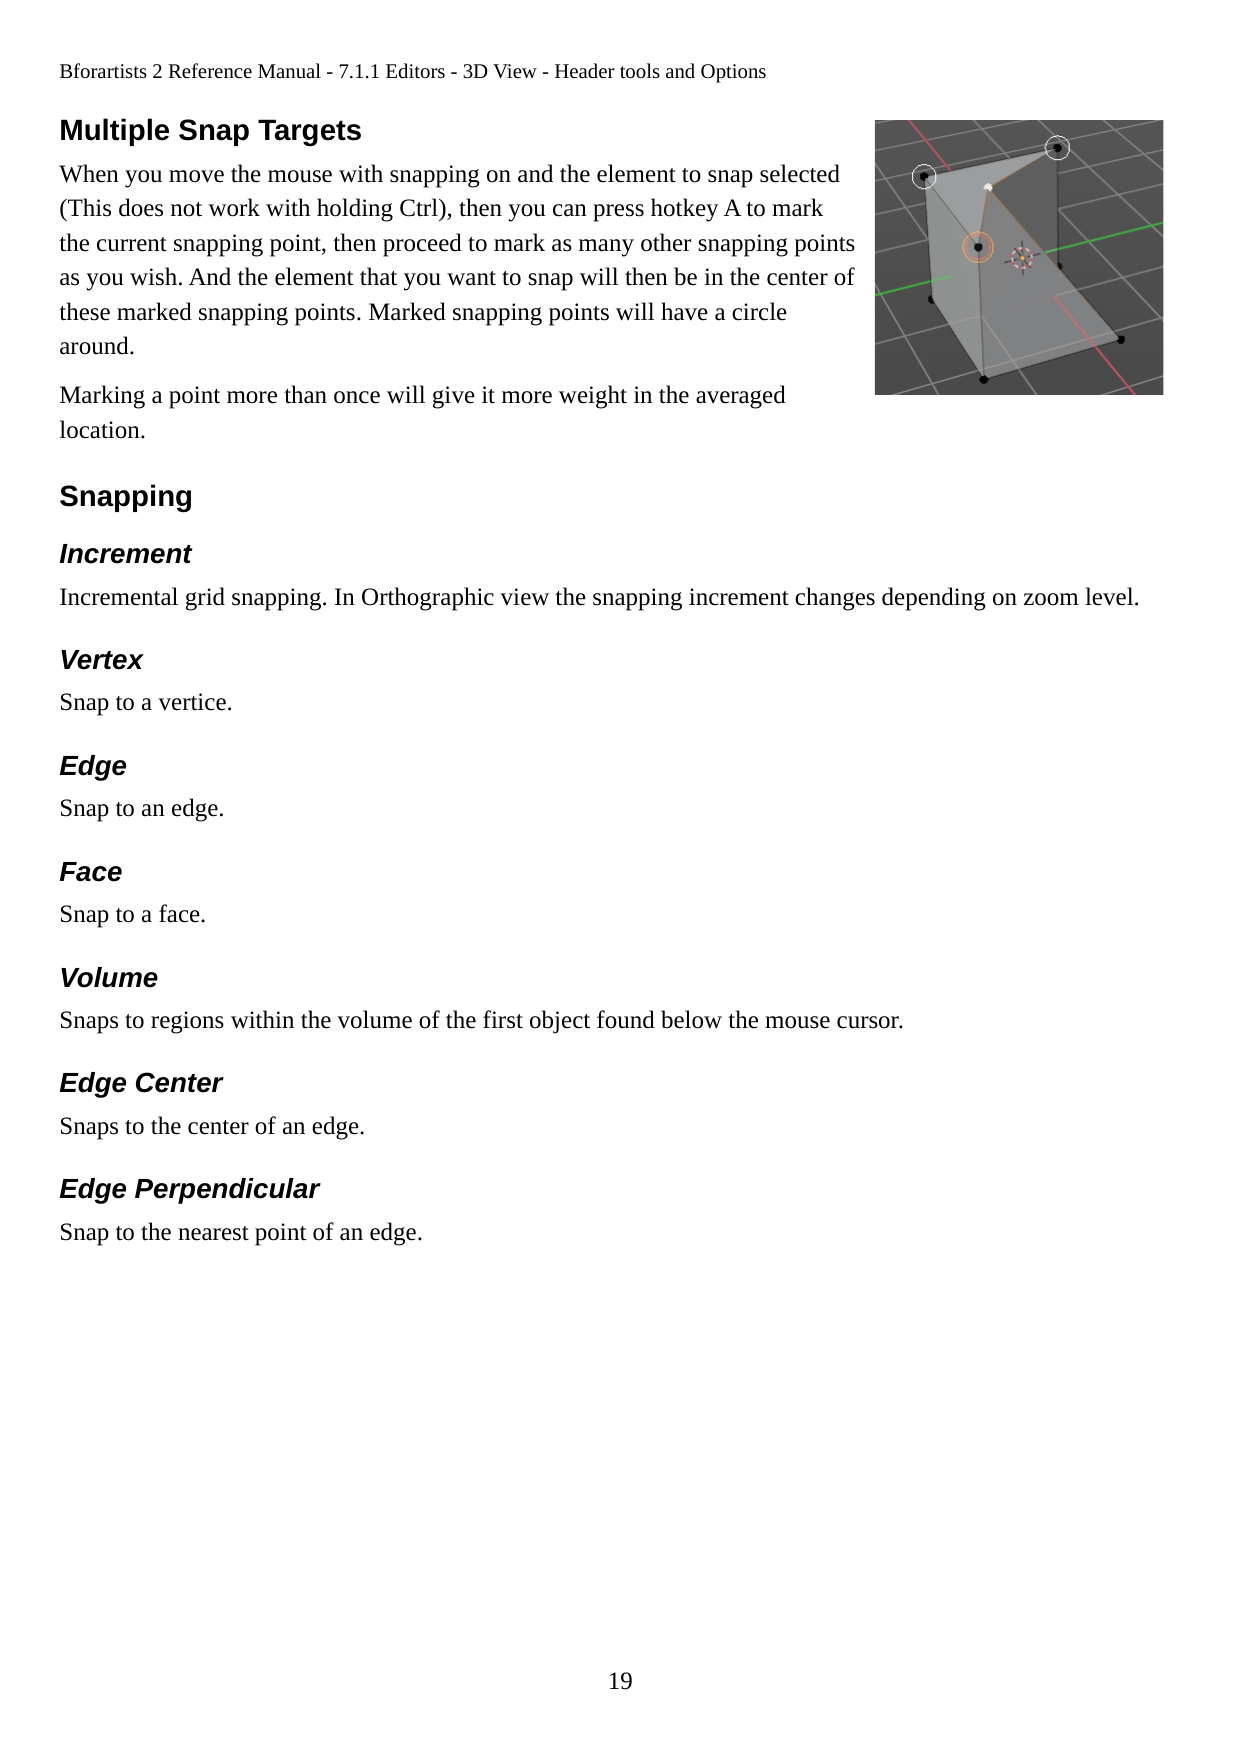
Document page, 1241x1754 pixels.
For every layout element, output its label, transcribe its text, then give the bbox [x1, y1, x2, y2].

picture [874, 120, 1164, 395]
text When you move the mouse with snapping on and the element to snap selected (This does not work with holding Ctrl), then you can press hotkey A to mark the current snapping point, then proceed to mark as many other snapping points as you wish. And the element that you want to snap will then be in the center of these marked snapping points. Marked snapping points will have a circle around. [59, 159, 874, 360]
text Snaps to regions within the volume of the first object found below the mouse cursor. [59, 1005, 1181, 1034]
subtitle Face [59, 855, 1181, 887]
text Snap to a face. [59, 899, 1181, 928]
subtitle Edge Center [59, 1067, 1181, 1099]
text Snap to an edge. [59, 793, 1181, 822]
subtitle Edge [59, 749, 1181, 781]
text Incremental grid snapping. In Orthographic view the snapping increment changes depending on zoom level. [59, 582, 1181, 610]
subtitle Vertex [59, 643, 1181, 675]
text Snap to the nearest point of an edge. [59, 1217, 1181, 1246]
text Marking a point more than once will give it more weight in the averaged location. [59, 380, 1181, 443]
subtitle Volume [59, 961, 1181, 993]
text Snap to a vertice. [59, 687, 1181, 716]
text Snaps to the center of an edge. [59, 1111, 1181, 1140]
subtitle Edge Perpendicular [59, 1173, 1181, 1205]
subtitle Multiple Snap Targets [59, 113, 1181, 146]
subtitle Increment [59, 537, 1181, 569]
subtitle Snapping [59, 478, 1181, 512]
